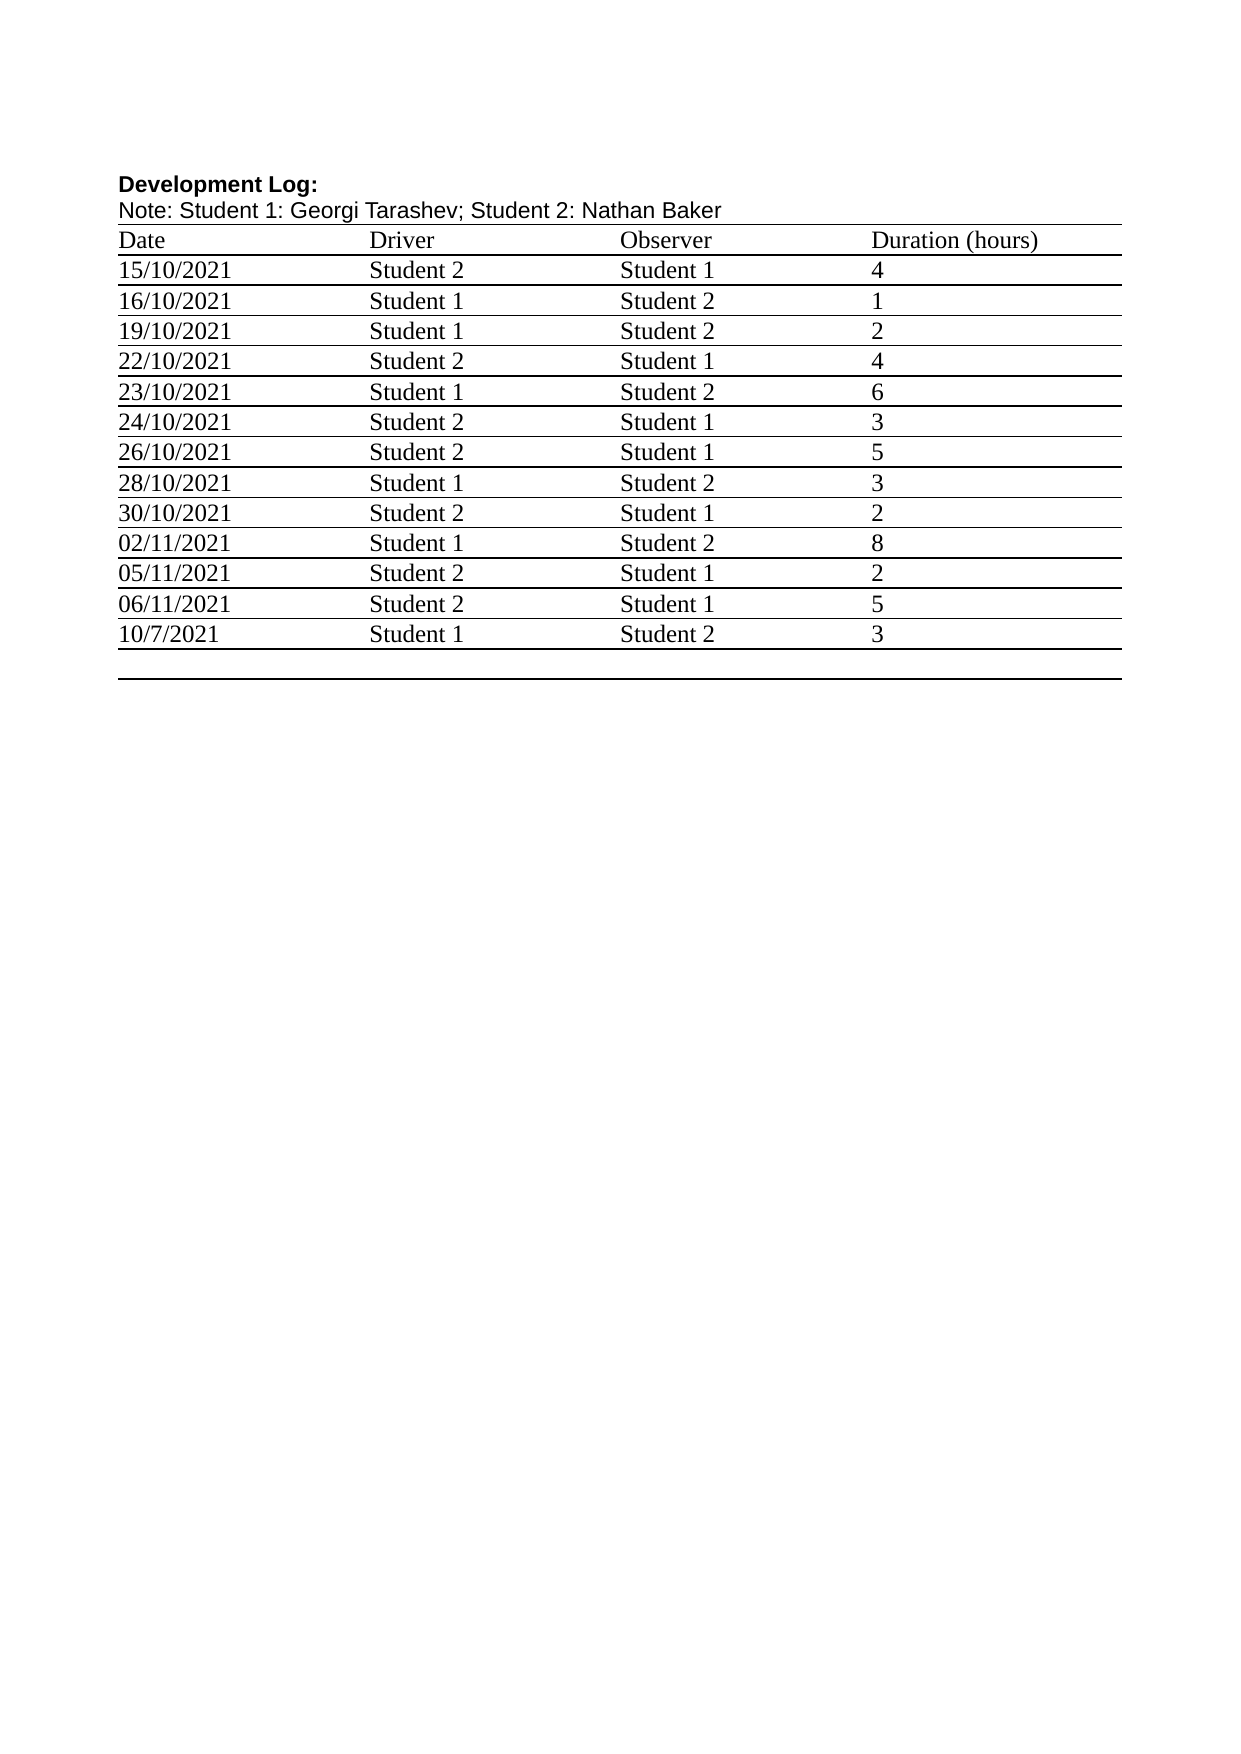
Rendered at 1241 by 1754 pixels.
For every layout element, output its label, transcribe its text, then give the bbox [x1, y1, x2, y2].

table_cell [620, 650, 871, 678]
table_cell 26/10/2021 [118, 437, 369, 466]
table_cell 4 [871, 346, 1122, 375]
table_cell Student 1 [369, 528, 620, 557]
table_cell Student 2 [369, 498, 620, 527]
table_cell Student 2 [369, 437, 620, 466]
table_cell 30/10/2021 [118, 498, 369, 527]
table_cell 02/11/2021 [118, 528, 369, 557]
table_cell 2 [871, 498, 1122, 527]
table_cell Student 2 [620, 468, 871, 496]
table_cell Student 2 [369, 559, 620, 587]
table_cell Student 1 [369, 468, 620, 496]
table_cell 06/11/2021 [118, 589, 369, 618]
text Note: Student 1: Georgi Tarashev; Student 2: Nathan Baker [118, 197, 1122, 223]
table_cell 3 [871, 407, 1122, 436]
table_cell Student 2 [369, 346, 620, 375]
table_header Duration (hours) [871, 225, 1122, 254]
table_cell 2 [871, 559, 1122, 587]
table_cell 4 [871, 256, 1122, 284]
table_cell 05/11/2021 [118, 559, 369, 587]
table_cell 10/7/2021 [118, 619, 369, 648]
table_cell Student 2 [369, 589, 620, 618]
table_cell 3 [871, 619, 1122, 648]
table_cell Student 1 [369, 619, 620, 648]
table_cell Student 1 [620, 407, 871, 436]
table_cell 15/10/2021 [118, 256, 369, 284]
table_cell 6 [871, 377, 1122, 405]
table_cell Student 1 [369, 377, 620, 405]
table_cell 19/10/2021 [118, 316, 369, 345]
table_cell Student 2 [620, 286, 871, 314]
table_cell Student 1 [369, 316, 620, 345]
table_cell [871, 650, 1122, 678]
table_cell Student 1 [620, 559, 871, 587]
table_cell 24/10/2021 [118, 407, 369, 436]
table_header Driver [369, 225, 620, 254]
table_cell 2 [871, 316, 1122, 345]
table_cell Student 1 [620, 437, 871, 466]
table_cell Student 2 [620, 528, 871, 557]
text Development Log: [118, 171, 1122, 197]
table_cell Student 2 [620, 377, 871, 405]
table_cell 16/10/2021 [118, 286, 369, 314]
table_cell 5 [871, 437, 1122, 466]
table_cell [118, 650, 369, 678]
table_cell 1 [871, 286, 1122, 314]
table_cell Student 1 [620, 589, 871, 618]
table_cell 8 [871, 528, 1122, 557]
table_cell Student 1 [369, 286, 620, 314]
table_cell Student 1 [620, 256, 871, 284]
table_cell Student 2 [369, 256, 620, 284]
table_cell Student 2 [620, 316, 871, 345]
table_cell 23/10/2021 [118, 377, 369, 405]
table_cell Student 2 [369, 407, 620, 436]
table_cell [369, 650, 620, 678]
table_cell Student 1 [620, 498, 871, 527]
table_header Date [118, 225, 369, 254]
table_header Observer [620, 225, 871, 254]
table_cell Student 2 [620, 619, 871, 648]
table_cell 22/10/2021 [118, 346, 369, 375]
table_cell 28/10/2021 [118, 468, 369, 496]
table_cell 5 [871, 589, 1122, 618]
table_cell Student 1 [620, 346, 871, 375]
table_cell 3 [871, 468, 1122, 496]
